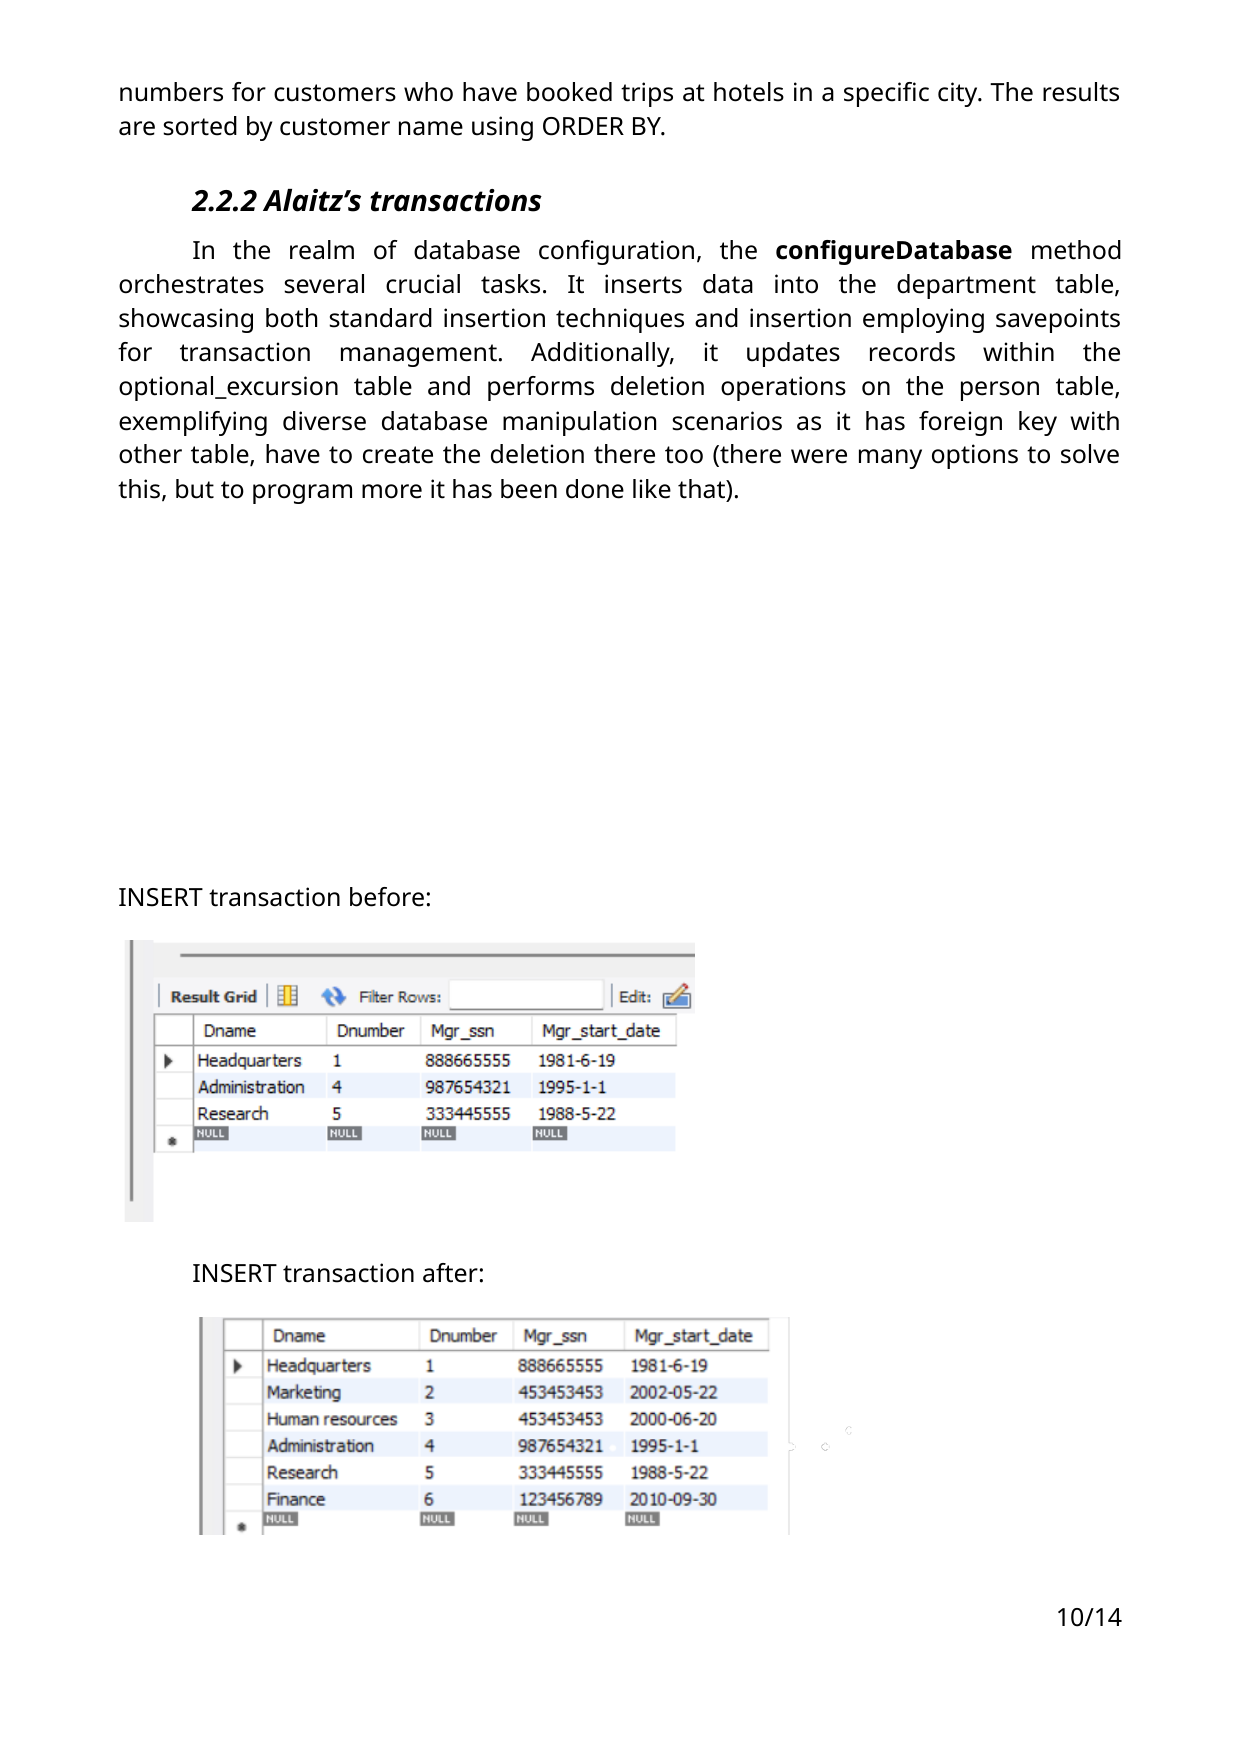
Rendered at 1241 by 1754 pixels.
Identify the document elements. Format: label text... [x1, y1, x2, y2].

text In the realm of database configuration, the configureDatabase method orchestrates several crucial tasks. It inserts data into the department table, showcasing both standard insertion techniques and insertion employing savepoints for transaction management. Additionally, it updates records within the optional_excursion table and performs deletion operations on the person table, exemplifying diverse database manipulation scenarios as it has foreign key with other table, have to create the deletion there too (there were many options to solve this, but to program more it has been done like that). [118, 233, 1122, 505]
text INSERT transaction after: [118, 1256, 1122, 1290]
text INSERT transaction before: [118, 880, 1122, 914]
text numbers for customers who have booked trips at hotels in a specific city. The results are sorted by customer name using ORDER BY. [118, 75, 1122, 143]
subtitle 2.2.2 Alaitz’s transactions [118, 181, 1122, 220]
